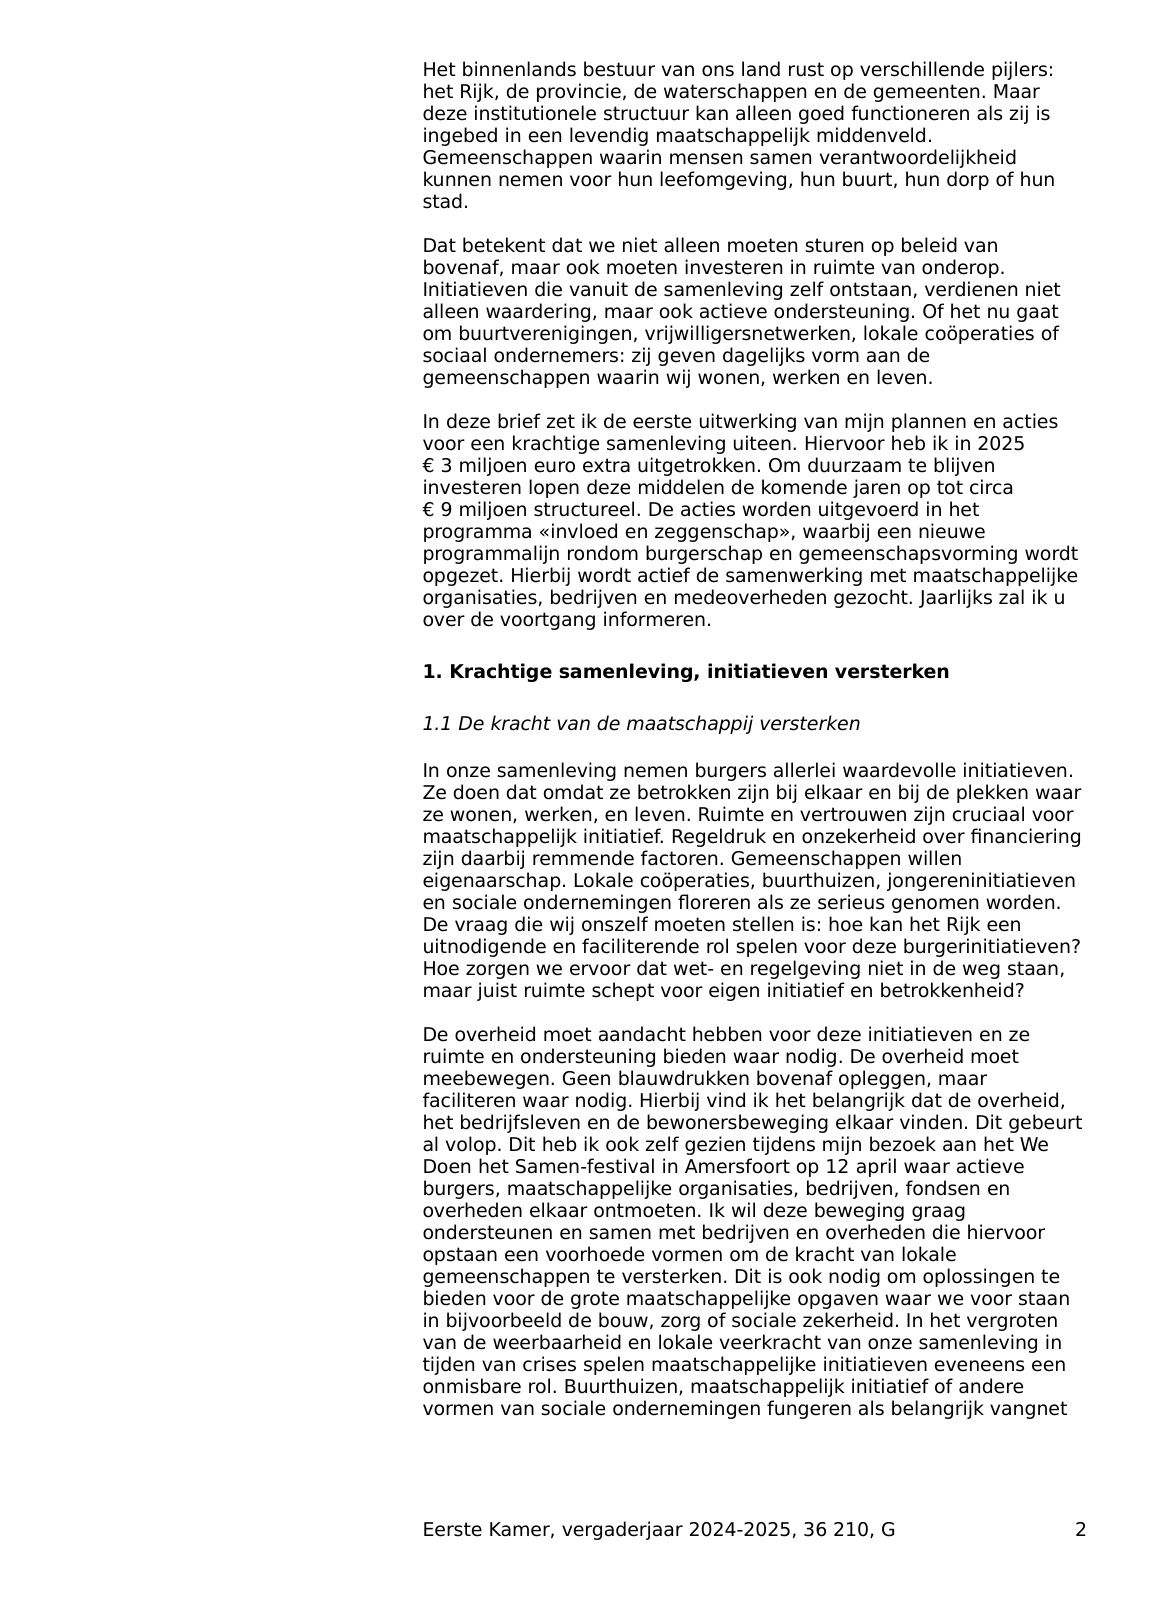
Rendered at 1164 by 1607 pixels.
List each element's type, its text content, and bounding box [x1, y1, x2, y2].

subtitle 1.1 De kracht van de maatschappij versterken [422, 713, 1087, 735]
text Het binnenlands bestuur van ons land rust op verschillende pijlers: het Rijk, de provincie, de waterschappen en de gemeenten. Maar deze institutionele structuur kan alleen goed functioneren als zij is ingebed in een levendig maatschappelijk middenveld. Gemeenschappen waarin mensen samen verantwoordelijkheid kunnen nemen voor hun leefomgeving, hun buurt, hun dorp of hun stad. [422, 59, 1087, 213]
text De overheid moet aandacht hebben voor deze initiatieven en ze ruimte en ondersteuning bieden waar nodig. De overheid moet meebewegen. Geen blauwdrukken bovenaf opleggen, maar faciliteren waar nodig. Hierbij vind ik het belangrijk dat de overheid, het bedrijfsleven en de bewonersbeweging elkaar vinden. Dit gebeurt al volop. Dit heb ik ook zelf gezien tijdens mijn bezoek aan het We Doen het Samen-festival in Amersfoort op 12 april waar actieve burgers, maatschappelijke organisaties, bedrijven, fondsen en overheden elkaar ontmoeten. Ik wil deze beweging graag ondersteunen en samen met bedrijven en overheden die hiervoor opstaan een voorhoede vormen om de kracht van lokale gemeenschappen te versterken. Dit is ook nodig om oplossingen te bieden voor de grote maatschappelijke opgaven waar we voor staan in bijvoorbeeld de bouw, zorg of sociale zekerheid. In het vergroten van de weerbaarheid en lokale veerkracht van onze samenleving in tijden van crises spelen maatschappelijke initiatieven eveneens een onmisbare rol. Buurthuizen, maatschappelijk initiatief of andere vormen van sociale ondernemingen fungeren als belangrijk vangnet [422, 1024, 1087, 1419]
text In deze brief zet ik de eerste uitwerking van mijn plannen en acties voor een krachtige samenleving uiteen. Hiervoor heb ik in 2025 € 3 miljoen euro extra uitgetrokken. Om duurzaam te blijven investeren lopen deze middelen de komende jaren op tot circa € 9 miljoen structureel. De acties worden uitgevoerd in het programma «invloed en zeggenschap», waarbij een nieuwe programmalijn rondom burgerschap en gemeenschapsvorming wordt opgezet. Hierbij wordt actief de samenwerking met maatschappelijke organisaties, bedrijven en medeoverheden gezocht. Jaarlijks zal ik u over de voortgang informeren. [422, 411, 1087, 631]
text In onze samenleving nemen burgers allerlei waardevolle initiatieven. Ze doen dat omdat ze betrokken zijn bij elkaar en bij de plekken waar ze wonen, werken, en leven. Ruimte en vertrouwen zijn cruciaal voor maatschappelijk initiatief. Regeldruk en onzekerheid over financiering zijn daarbij remmende factoren. Gemeenschappen willen eigenaarschap. Lokale coöperaties, buurthuizen, jongereninitiatieven en sociale ondernemingen floreren als ze serieus genomen worden. De vraag die wij onszelf moeten stellen is: hoe kan het Rijk een uitnodigende en faciliterende rol spelen voor deze burgerinitiatieven? Hoe zorgen we ervoor dat wet- en regelgeving niet in de weg staan, maar juist ruimte schept voor eigen initiatief en betrokkenheid? [422, 760, 1087, 1002]
subtitle 1. Krachtige samenleving, initiatieven versterken [422, 661, 1087, 683]
text Dat betekent dat we niet alleen moeten sturen op beleid van bovenaf, maar ook moeten investeren in ruimte van onderop. Initiatieven die vanuit de samenleving zelf ontstaan, verdienen niet alleen waardering, maar ook actieve ondersteuning. Of het nu gaat om buurtverenigingen, vrijwilligersnetwerken, lokale coöperaties of sociaal ondernemers: zij geven dagelijks vorm aan de gemeenschappen waarin wij wonen, werken en leven. [422, 235, 1087, 389]
